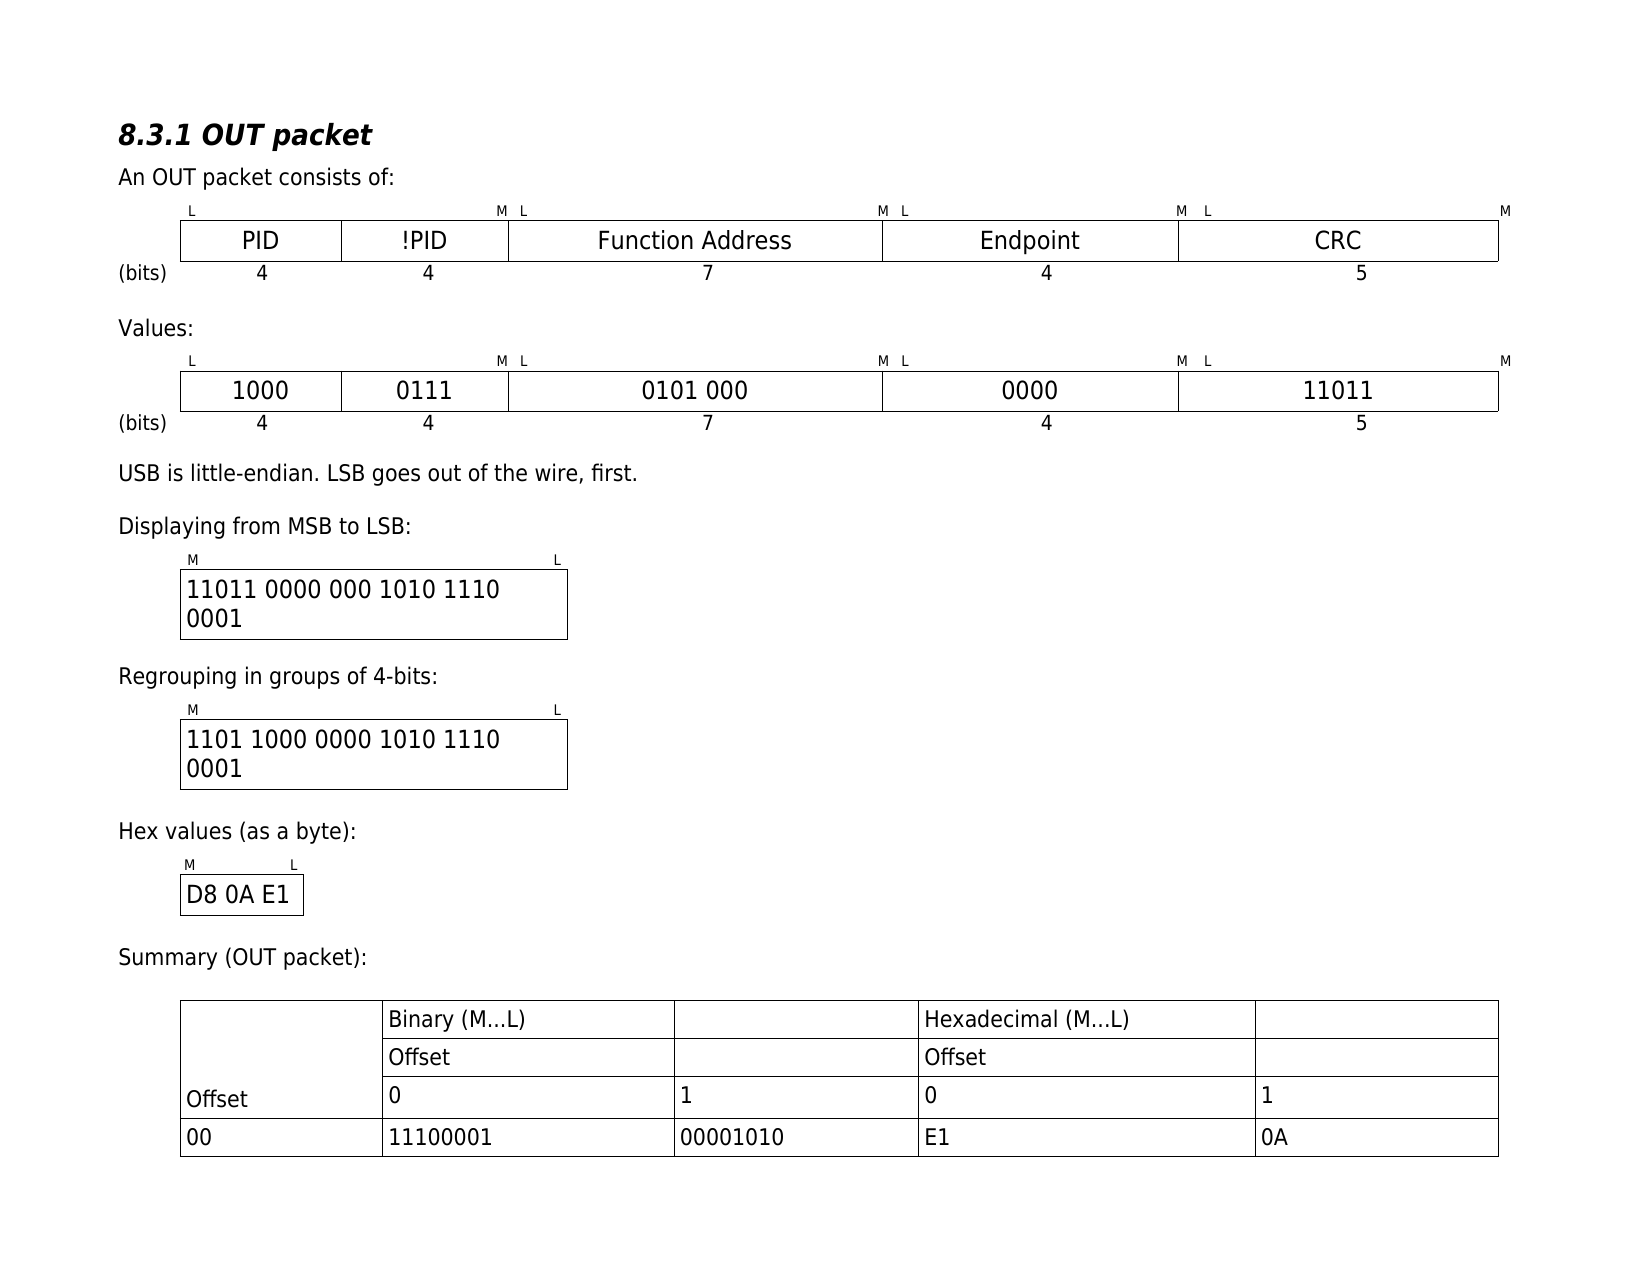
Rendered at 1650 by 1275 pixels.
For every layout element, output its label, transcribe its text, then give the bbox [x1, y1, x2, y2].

table_header Offset [181, 1001, 382, 1118]
text Displaying from MSB to LSB: [118, 513, 1532, 540]
table_header Endpoint [883, 221, 1178, 261]
table_cell 00 [181, 1119, 382, 1156]
text M L [118, 690, 1532, 719]
table_cell E1 [919, 1119, 1255, 1156]
text M L [118, 540, 1532, 569]
table_header Hexadecimal (M...L) [919, 1001, 1255, 1038]
text M L [118, 845, 1532, 874]
table_header 0101 000 [509, 372, 882, 411]
text L M L M L M L M [118, 341, 1532, 371]
table_cell 0 [919, 1077, 1255, 1118]
table_header 0000 [883, 372, 1178, 411]
table_cell 00001010 [675, 1119, 918, 1156]
text Regrouping in groups of 4-bits: [118, 663, 1532, 690]
text L M L M L M L M [118, 191, 1532, 220]
table_cell 0A [1256, 1119, 1498, 1156]
table_cell 0 [383, 1077, 674, 1118]
table_cell Offset [383, 1039, 674, 1076]
table_cell 1 [1256, 1077, 1498, 1118]
text USB is little-endian. LSB goes out of the wire, first. [118, 460, 1532, 487]
table_header CRC [1179, 221, 1498, 261]
text Summary (OUT packet): [118, 944, 1532, 971]
text (bits) 4 4 7 4 5 [118, 411, 1532, 436]
table_header PID [181, 221, 341, 261]
table_header Function Address [509, 221, 882, 261]
table_cell [675, 1039, 918, 1076]
text Values: [118, 315, 1532, 341]
table_cell Offset [919, 1039, 1255, 1076]
table_header [1256, 1001, 1498, 1038]
text An OUT packet consists of: [118, 164, 1532, 191]
table_header D8 0A E1 [181, 875, 303, 915]
subtitle 8.3.1 OUT packet [118, 118, 1532, 152]
table_header 1000 [181, 372, 341, 411]
table_header [675, 1001, 918, 1038]
table_header 1101 1000 0000 1010 1110 0001 [181, 720, 567, 789]
table_header !PID [342, 221, 508, 261]
table_cell [1256, 1039, 1498, 1076]
text Hex values (as a byte): [118, 818, 1532, 845]
table_header Binary (M...L) [383, 1001, 674, 1038]
table_cell 11100001 [383, 1119, 674, 1156]
table_header 0111 [342, 372, 508, 411]
table_header 11011 [1179, 372, 1498, 411]
table_header 11011 0000 000 1010 1110 0001 [181, 570, 567, 639]
text (bits) 4 4 7 4 5 [118, 261, 1532, 286]
table_cell 1 [675, 1077, 918, 1118]
